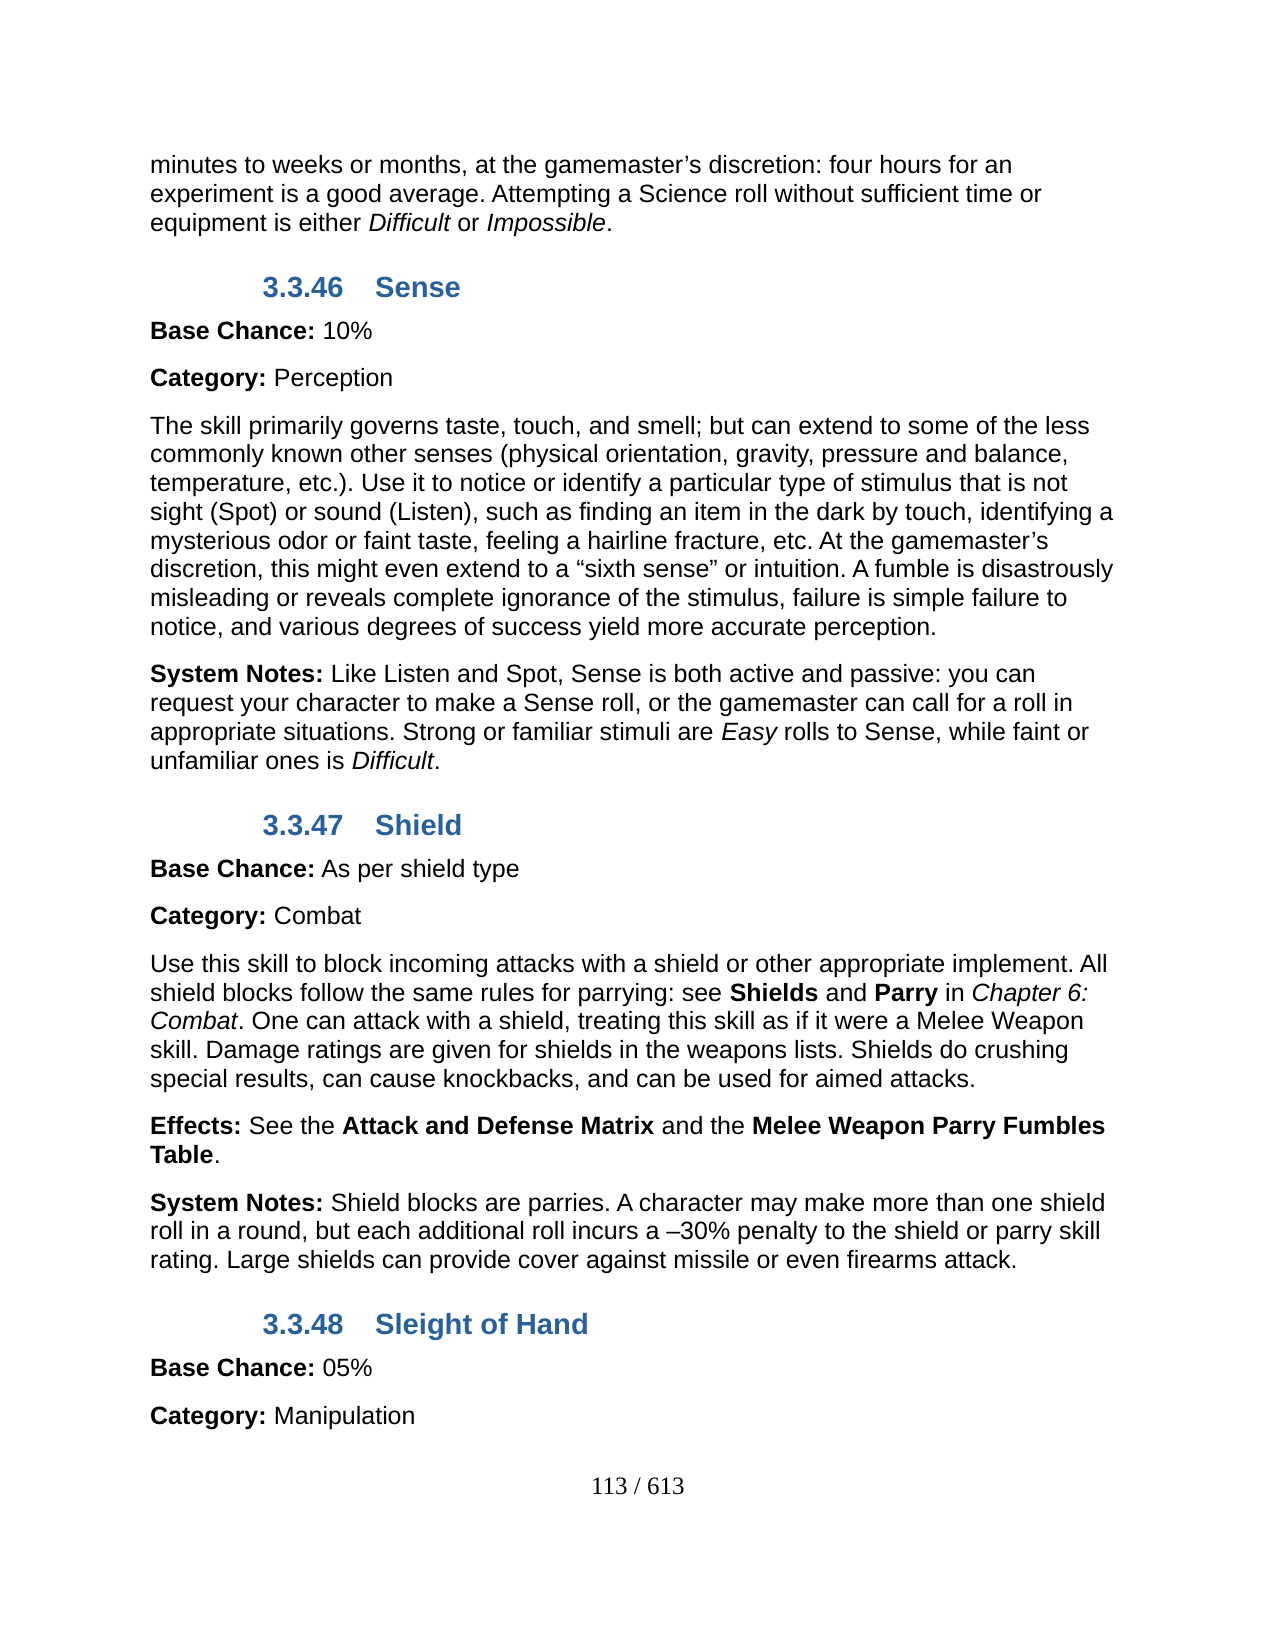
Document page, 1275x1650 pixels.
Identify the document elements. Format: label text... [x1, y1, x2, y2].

text minutes to weeks or months, at the gamemaster’s discretion: four hours for an experiment is a good average. Attempting a Science roll without sufficient time or equipment is either Difficult or Impossible. [150, 150, 1125, 236]
text Base Chance: 05% [150, 1353, 1125, 1382]
subtitle Sleight of Hand [262, 1307, 1125, 1341]
text Category: Perception [150, 363, 1125, 392]
text Category: Combat [150, 901, 1125, 930]
text Use this skill to block incoming attacks with a shield or other appropriate implement. All shield blocks follow the same rules for parrying: see Shields and Parry in Chapter 6: Combat. One can attack with a shield, treating this skill as if it were a Melee Weapon skill. Damage ratings are given for shields in the weapons lists. Shields do crushing special results, can cause knockbacks, and can be used for aimed attacks. [150, 949, 1125, 1092]
text The skill primarily governs taste, touch, and smell; but can extend to some of the less commonly known other senses (physical orientation, gravity, pressure and balance, temperature, etc.). Use it to notice or identify a particular type of stimulus that is not sight (Spot) or sound (Listen), such as finding an item in the dark by touch, identifying a mysterious odor or faint taste, feeling a hairline fracture, etc. At the gamemaster’s discretion, this might even extend to a “sixth sense” or intuition. A fumble is disastrously misleading or reveals complete ignorance of the stimulus, failure is simple failure to notice, and various degrees of success yield more accurate perception. [150, 411, 1125, 641]
text System Notes: Like Listen and Spot, Sense is both active and passive: you can request your character to make a Sense roll, or the gamemaster can call for a roll in appropriate situations. Strong or familiar stimuli are Easy rolls to Sense, while faint or unfamiliar ones is Difficult. [150, 659, 1125, 774]
subtitle Shield [262, 808, 1125, 841]
text Base Chance: 10% [150, 316, 1125, 344]
text Base Chance: As per shield type [150, 854, 1125, 882]
text Category: Manipulation [150, 1401, 1125, 1429]
text Effects: See the Attack and Defense Matrix and the Melee Weapon Parry Fumbles Table. [150, 1111, 1125, 1169]
subtitle Sense [262, 269, 1125, 303]
text System Notes: Shield blocks are parries. A character may make more than one shield roll in a round, but each additional roll incurs a –30% penalty to the shield or parry skill rating. Large shields can provide cover against missile or even firearms attack. [150, 1187, 1125, 1274]
